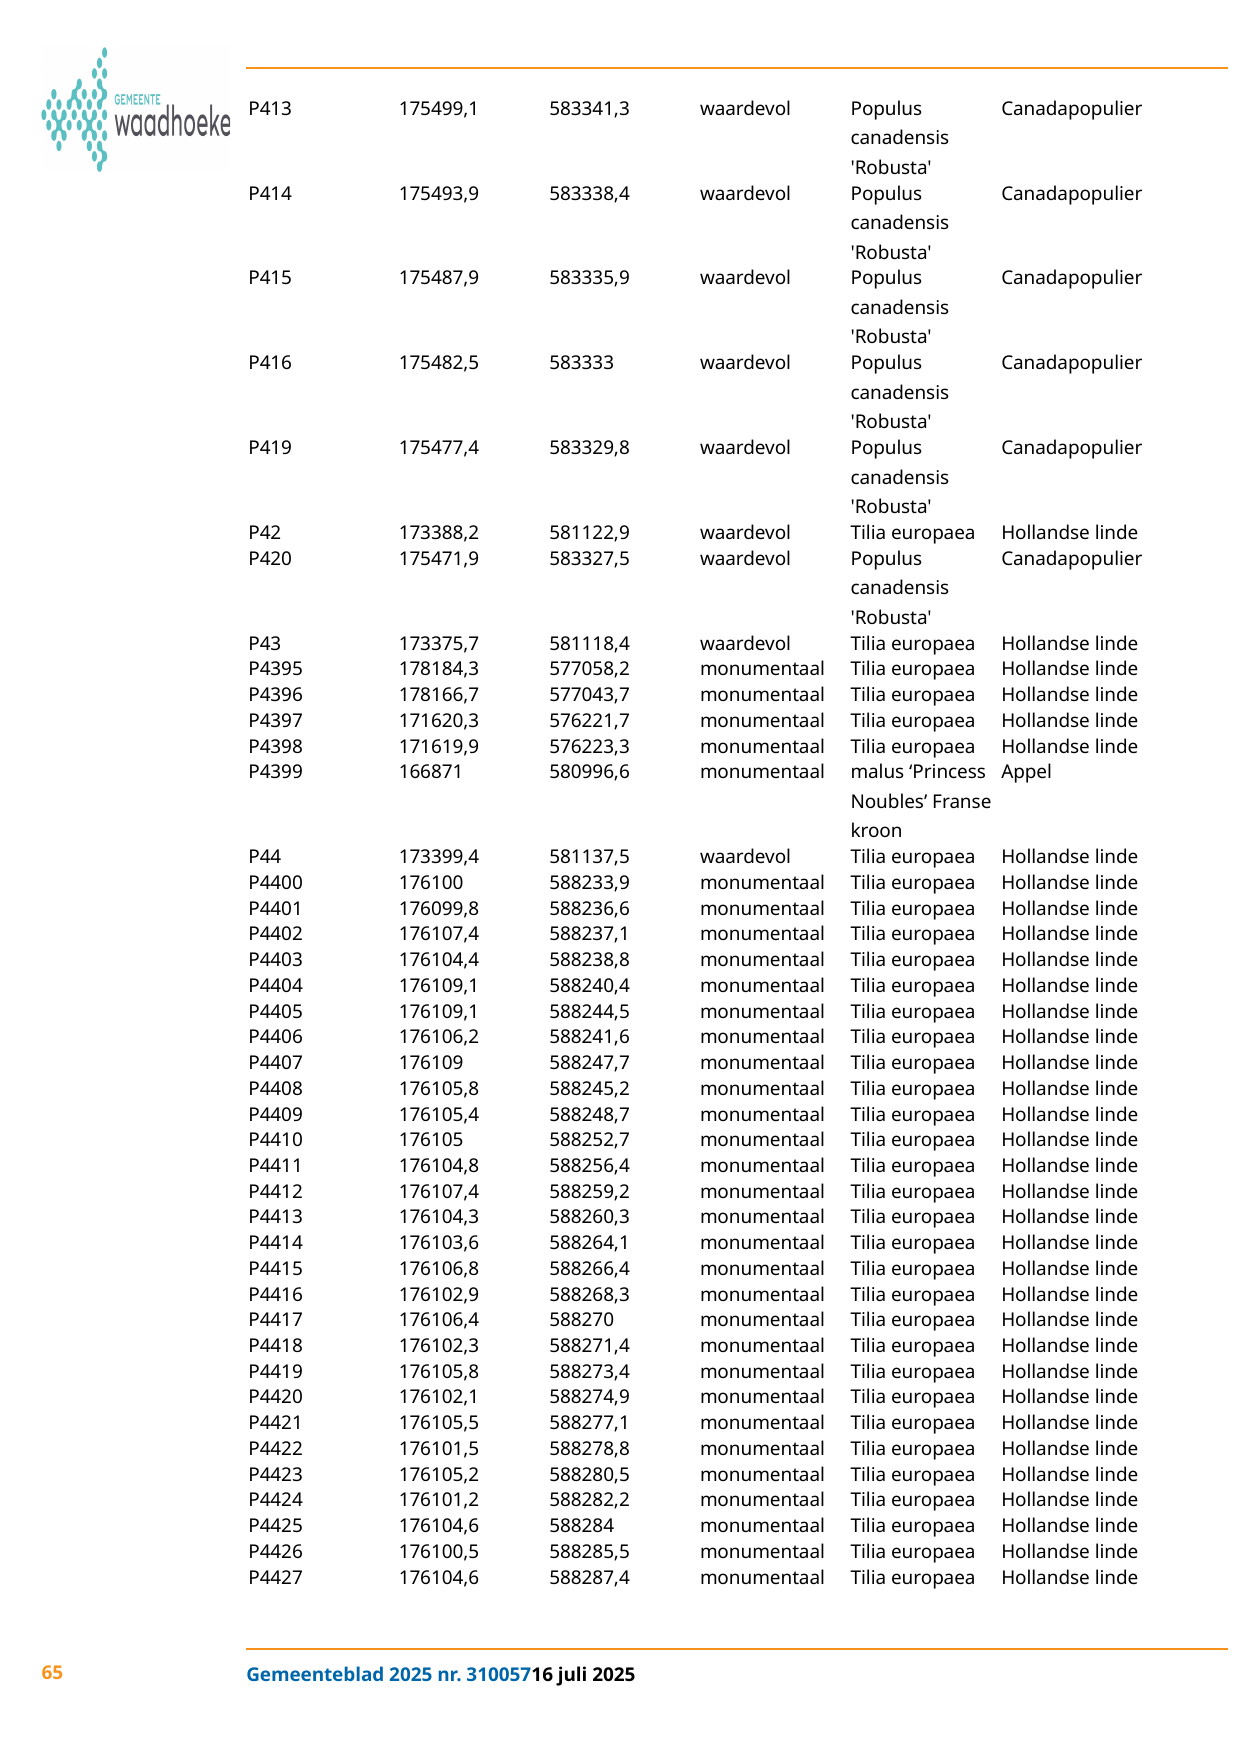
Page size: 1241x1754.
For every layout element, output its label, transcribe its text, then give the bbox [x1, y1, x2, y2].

table_cell 176105,4 [399, 1101, 549, 1126]
table_cell P4404 [248, 972, 398, 998]
table_cell Hollandse linde [1001, 1487, 1152, 1512]
table_cell 176104,8 [399, 1152, 549, 1178]
table_cell monumentaal [700, 1332, 850, 1358]
table_cell waardevol [700, 545, 850, 630]
table_cell 583341,3 [549, 95, 700, 180]
table_cell malus ‘Princess Noubles’ Franse kroon [850, 759, 1001, 843]
table_cell 588271,4 [549, 1332, 700, 1358]
table_cell Tilia europaea [850, 1513, 1001, 1538]
table_cell waardevol [700, 180, 850, 264]
table_cell P4409 [248, 1101, 398, 1126]
table_cell 175493,9 [399, 180, 549, 264]
table_cell 176105,2 [399, 1461, 549, 1487]
table_cell 580996,6 [549, 759, 700, 843]
table_cell Tilia europaea [850, 1538, 1001, 1564]
table_cell monumentaal [700, 921, 850, 946]
table_cell 588282,2 [549, 1487, 700, 1512]
table_cell Tilia europaea [850, 921, 1001, 946]
table_cell P4413 [248, 1204, 398, 1229]
table_cell 176109,1 [399, 972, 549, 998]
table_cell P414 [248, 180, 398, 264]
table_cell Populus canadensis 'Robusta' [850, 545, 1001, 630]
table_cell 588238,8 [549, 946, 700, 972]
table_cell P4399 [248, 759, 398, 843]
table_cell Populus canadensis 'Robusta' [850, 434, 1001, 519]
table_cell 581122,9 [549, 519, 700, 545]
table_cell monumentaal [700, 1384, 850, 1409]
table_cell monumentaal [700, 1101, 850, 1126]
table_cell 588248,7 [549, 1101, 700, 1126]
table_cell Tilia europaea [850, 656, 1001, 681]
table_cell Hollandse linde [1001, 844, 1152, 869]
table_cell 176104,6 [399, 1564, 549, 1589]
table_cell Tilia europaea [850, 1229, 1001, 1255]
table_cell P415 [248, 265, 398, 349]
table_cell 588264,1 [549, 1229, 700, 1255]
table_cell 583329,8 [549, 434, 700, 519]
table_cell P4408 [248, 1075, 398, 1101]
table_cell Tilia europaea [850, 1384, 1001, 1409]
table_cell Hollandse linde [1001, 1435, 1152, 1461]
table_cell 588278,8 [549, 1435, 700, 1461]
table_cell Tilia europaea [850, 1178, 1001, 1204]
table_cell Hollandse linde [1001, 1255, 1152, 1281]
table_cell Tilia europaea [850, 1487, 1001, 1512]
table_cell 588241,6 [549, 1024, 700, 1049]
table_cell 588233,9 [549, 869, 700, 895]
table_cell P420 [248, 545, 398, 630]
table_cell 176102,9 [399, 1281, 549, 1307]
table_cell 166871 [399, 759, 549, 843]
table_cell Hollandse linde [1001, 1204, 1152, 1229]
table_cell Hollandse linde [1001, 1358, 1152, 1384]
table_cell Tilia europaea [850, 1410, 1001, 1435]
table_cell 178184,3 [399, 656, 549, 681]
table_cell monumentaal [700, 1255, 850, 1281]
table_cell monumentaal [700, 1204, 850, 1229]
table_cell Tilia europaea [850, 1358, 1001, 1384]
table_cell Hollandse linde [1001, 707, 1152, 733]
table_cell waardevol [700, 630, 850, 656]
table_cell 176109 [399, 1049, 549, 1075]
table_cell P4401 [248, 895, 398, 921]
table_cell Tilia europaea [850, 733, 1001, 758]
table_cell 175499,1 [399, 95, 549, 180]
table_cell Tilia europaea [850, 1101, 1001, 1126]
table_cell 176106,2 [399, 1024, 549, 1049]
table_cell monumentaal [700, 1281, 850, 1307]
table_cell monumentaal [700, 1435, 850, 1461]
table_cell Tilia europaea [850, 998, 1001, 1023]
table_cell Hollandse linde [1001, 1410, 1152, 1435]
table_cell monumentaal [700, 733, 850, 758]
table_cell 176109,1 [399, 998, 549, 1023]
table_cell Populus canadensis 'Robusta' [850, 265, 1001, 349]
table_cell Canadapopulier [1001, 434, 1152, 519]
table_cell 588259,2 [549, 1178, 700, 1204]
table_cell 176104,4 [399, 946, 549, 972]
table_cell P4407 [248, 1049, 398, 1075]
table_cell P419 [248, 434, 398, 519]
table_cell P4427 [248, 1564, 398, 1589]
table_cell Tilia europaea [850, 1435, 1001, 1461]
table_cell 583327,5 [549, 545, 700, 630]
table_cell Hollandse linde [1001, 1538, 1152, 1564]
table_cell Populus canadensis 'Robusta' [850, 350, 1001, 434]
table_cell P4397 [248, 707, 398, 733]
table_cell Tilia europaea [850, 946, 1001, 972]
table_cell 176100,5 [399, 1538, 549, 1564]
table_cell Tilia europaea [850, 1075, 1001, 1101]
table_cell Hollandse linde [1001, 1461, 1152, 1487]
table_cell Canadapopulier [1001, 95, 1152, 180]
table_cell Populus canadensis 'Robusta' [850, 95, 1001, 180]
table_cell P4403 [248, 946, 398, 972]
table_cell 173375,7 [399, 630, 549, 656]
table_cell P44 [248, 844, 398, 869]
table_cell Tilia europaea [850, 1255, 1001, 1281]
table_cell 176102,3 [399, 1332, 549, 1358]
table_cell P42 [248, 519, 398, 545]
table_cell 588268,3 [549, 1281, 700, 1307]
table_cell waardevol [700, 434, 850, 519]
table_cell waardevol [700, 350, 850, 434]
table_cell Hollandse linde [1001, 1101, 1152, 1126]
table_cell P416 [248, 350, 398, 434]
table_cell P413 [248, 95, 398, 180]
table_cell 588284 [549, 1513, 700, 1538]
table_cell 588240,4 [549, 972, 700, 998]
table_cell monumentaal [700, 946, 850, 972]
table_cell P4396 [248, 681, 398, 707]
table_cell 588256,4 [549, 1152, 700, 1178]
table_cell Tilia europaea [850, 1281, 1001, 1307]
table_cell Canadapopulier [1001, 545, 1152, 630]
table_cell 175471,9 [399, 545, 549, 630]
table_cell monumentaal [700, 1538, 850, 1564]
picture [41, 47, 231, 172]
table_cell monumentaal [700, 707, 850, 733]
table_cell waardevol [700, 95, 850, 180]
table_cell 588273,4 [549, 1358, 700, 1384]
table_cell Tilia europaea [850, 844, 1001, 869]
table_cell 581137,5 [549, 844, 700, 869]
table_cell monumentaal [700, 1564, 850, 1589]
table_cell monumentaal [700, 895, 850, 921]
table_cell monumentaal [700, 1126, 850, 1152]
table_cell 588260,3 [549, 1204, 700, 1229]
table_cell P4416 [248, 1281, 398, 1307]
table_cell P4426 [248, 1538, 398, 1564]
table_cell 176105 [399, 1126, 549, 1152]
table_cell monumentaal [700, 681, 850, 707]
table_cell Tilia europaea [850, 519, 1001, 545]
table_cell 171619,9 [399, 733, 549, 758]
table_cell Hollandse linde [1001, 1152, 1152, 1178]
table_cell Hollandse linde [1001, 656, 1152, 681]
table_cell monumentaal [700, 1229, 850, 1255]
table_cell monumentaal [700, 1152, 850, 1178]
table_cell 175477,4 [399, 434, 549, 519]
table_cell 588270 [549, 1307, 700, 1332]
table_cell 178166,7 [399, 681, 549, 707]
table_cell Hollandse linde [1001, 519, 1152, 545]
table_cell monumentaal [700, 1307, 850, 1332]
table_cell P4398 [248, 733, 398, 758]
table_cell P4418 [248, 1332, 398, 1358]
table_cell P4422 [248, 1435, 398, 1461]
table_cell P4423 [248, 1461, 398, 1487]
table_cell monumentaal [700, 1461, 850, 1487]
table_cell waardevol [700, 265, 850, 349]
table_cell Canadapopulier [1001, 350, 1152, 434]
table_cell Hollandse linde [1001, 869, 1152, 895]
table_cell 176104,6 [399, 1513, 549, 1538]
table_cell 171620,3 [399, 707, 549, 733]
table_cell 588236,6 [549, 895, 700, 921]
table_cell 588247,7 [549, 1049, 700, 1075]
table_cell 175487,9 [399, 265, 549, 349]
table_cell 588237,1 [549, 921, 700, 946]
table_cell 588244,5 [549, 998, 700, 1023]
table_cell Tilia europaea [850, 1461, 1001, 1487]
table_cell Hollandse linde [1001, 1024, 1152, 1049]
table_cell Canadapopulier [1001, 265, 1152, 349]
table_cell P4414 [248, 1229, 398, 1255]
table_cell Tilia europaea [850, 1126, 1001, 1152]
table_cell Hollandse linde [1001, 921, 1152, 946]
table_cell Hollandse linde [1001, 1384, 1152, 1409]
table_cell monumentaal [700, 1178, 850, 1204]
table_cell Tilia europaea [850, 707, 1001, 733]
table_cell 583333 [549, 350, 700, 434]
table_cell Hollandse linde [1001, 1564, 1152, 1589]
table_cell 176105,8 [399, 1358, 549, 1384]
table_cell Populus canadensis 'Robusta' [850, 180, 1001, 264]
table_cell monumentaal [700, 1024, 850, 1049]
table_cell 176101,5 [399, 1435, 549, 1461]
table_cell Hollandse linde [1001, 1281, 1152, 1307]
table_cell monumentaal [700, 998, 850, 1023]
table_cell P4400 [248, 869, 398, 895]
table_cell monumentaal [700, 1487, 850, 1512]
table_cell Tilia europaea [850, 972, 1001, 998]
table_cell Tilia europaea [850, 1049, 1001, 1075]
table_cell Tilia europaea [850, 1152, 1001, 1178]
table_cell waardevol [700, 844, 850, 869]
table_cell 176106,4 [399, 1307, 549, 1332]
table_cell Hollandse linde [1001, 998, 1152, 1023]
table_cell P4424 [248, 1487, 398, 1512]
table_cell 176101,2 [399, 1487, 549, 1512]
table_cell 176099,8 [399, 895, 549, 921]
table_cell P4417 [248, 1307, 398, 1332]
table_cell P4410 [248, 1126, 398, 1152]
table_cell 588252,7 [549, 1126, 700, 1152]
table_cell P4412 [248, 1178, 398, 1204]
table_cell 176100 [399, 869, 549, 895]
table_cell P4411 [248, 1152, 398, 1178]
table_cell monumentaal [700, 972, 850, 998]
table_cell 588287,4 [549, 1564, 700, 1589]
table_cell Tilia europaea [850, 895, 1001, 921]
table_cell 588245,2 [549, 1075, 700, 1101]
table_cell P4425 [248, 1513, 398, 1538]
table_cell 588266,4 [549, 1255, 700, 1281]
table_cell P4405 [248, 998, 398, 1023]
table_cell monumentaal [700, 656, 850, 681]
table_cell Hollandse linde [1001, 1513, 1152, 1538]
table_cell 577058,2 [549, 656, 700, 681]
table_cell 588274,9 [549, 1384, 700, 1409]
table_cell 176106,8 [399, 1255, 549, 1281]
table_cell Tilia europaea [850, 630, 1001, 656]
table_cell Hollandse linde [1001, 1307, 1152, 1332]
table_cell 588277,1 [549, 1410, 700, 1435]
table_cell 576223,3 [549, 733, 700, 758]
table_cell 583338,4 [549, 180, 700, 264]
table_cell Hollandse linde [1001, 1178, 1152, 1204]
table_cell 173388,2 [399, 519, 549, 545]
table_cell Tilia europaea [850, 1204, 1001, 1229]
table_cell 176105,5 [399, 1410, 549, 1435]
table_cell P4421 [248, 1410, 398, 1435]
table_cell P4402 [248, 921, 398, 946]
table_cell Hollandse linde [1001, 1049, 1152, 1075]
table_cell 176107,4 [399, 1178, 549, 1204]
table_cell Hollandse linde [1001, 946, 1152, 972]
table_cell P4420 [248, 1384, 398, 1409]
table_cell Hollandse linde [1001, 895, 1152, 921]
table_cell Appel [1001, 759, 1152, 843]
table_cell P4406 [248, 1024, 398, 1049]
table_cell Tilia europaea [850, 681, 1001, 707]
table_cell Hollandse linde [1001, 1075, 1152, 1101]
table_cell Hollandse linde [1001, 681, 1152, 707]
table_cell P4419 [248, 1358, 398, 1384]
table_cell Tilia europaea [850, 1024, 1001, 1049]
table_cell Hollandse linde [1001, 733, 1152, 758]
table_cell 176107,4 [399, 921, 549, 946]
table_cell 577043,7 [549, 681, 700, 707]
table_cell P4415 [248, 1255, 398, 1281]
table_cell monumentaal [700, 1049, 850, 1075]
table_cell 583335,9 [549, 265, 700, 349]
table_cell monumentaal [700, 869, 850, 895]
table_cell 176105,8 [399, 1075, 549, 1101]
table_cell 588285,5 [549, 1538, 700, 1564]
table_cell Tilia europaea [850, 1332, 1001, 1358]
table_cell Hollandse linde [1001, 972, 1152, 998]
table_cell Hollandse linde [1001, 630, 1152, 656]
table_cell 576221,7 [549, 707, 700, 733]
table_cell P43 [248, 630, 398, 656]
table_cell waardevol [700, 519, 850, 545]
table_cell Hollandse linde [1001, 1332, 1152, 1358]
table_cell 173399,4 [399, 844, 549, 869]
table_cell 176103,6 [399, 1229, 549, 1255]
table_cell 175482,5 [399, 350, 549, 434]
table_cell 176104,3 [399, 1204, 549, 1229]
table_cell monumentaal [700, 759, 850, 843]
table_cell 176102,1 [399, 1384, 549, 1409]
table_cell 581118,4 [549, 630, 700, 656]
table_cell Hollandse linde [1001, 1126, 1152, 1152]
table_cell monumentaal [700, 1075, 850, 1101]
table_cell P4395 [248, 656, 398, 681]
table_cell monumentaal [700, 1358, 850, 1384]
table_cell monumentaal [700, 1513, 850, 1538]
table_cell Tilia europaea [850, 1307, 1001, 1332]
table_cell Canadapopulier [1001, 180, 1152, 264]
table_cell Hollandse linde [1001, 1229, 1152, 1255]
table_cell 588280,5 [549, 1461, 700, 1487]
table_cell Tilia europaea [850, 869, 1001, 895]
table_cell monumentaal [700, 1410, 850, 1435]
table_cell Tilia europaea [850, 1564, 1001, 1589]
